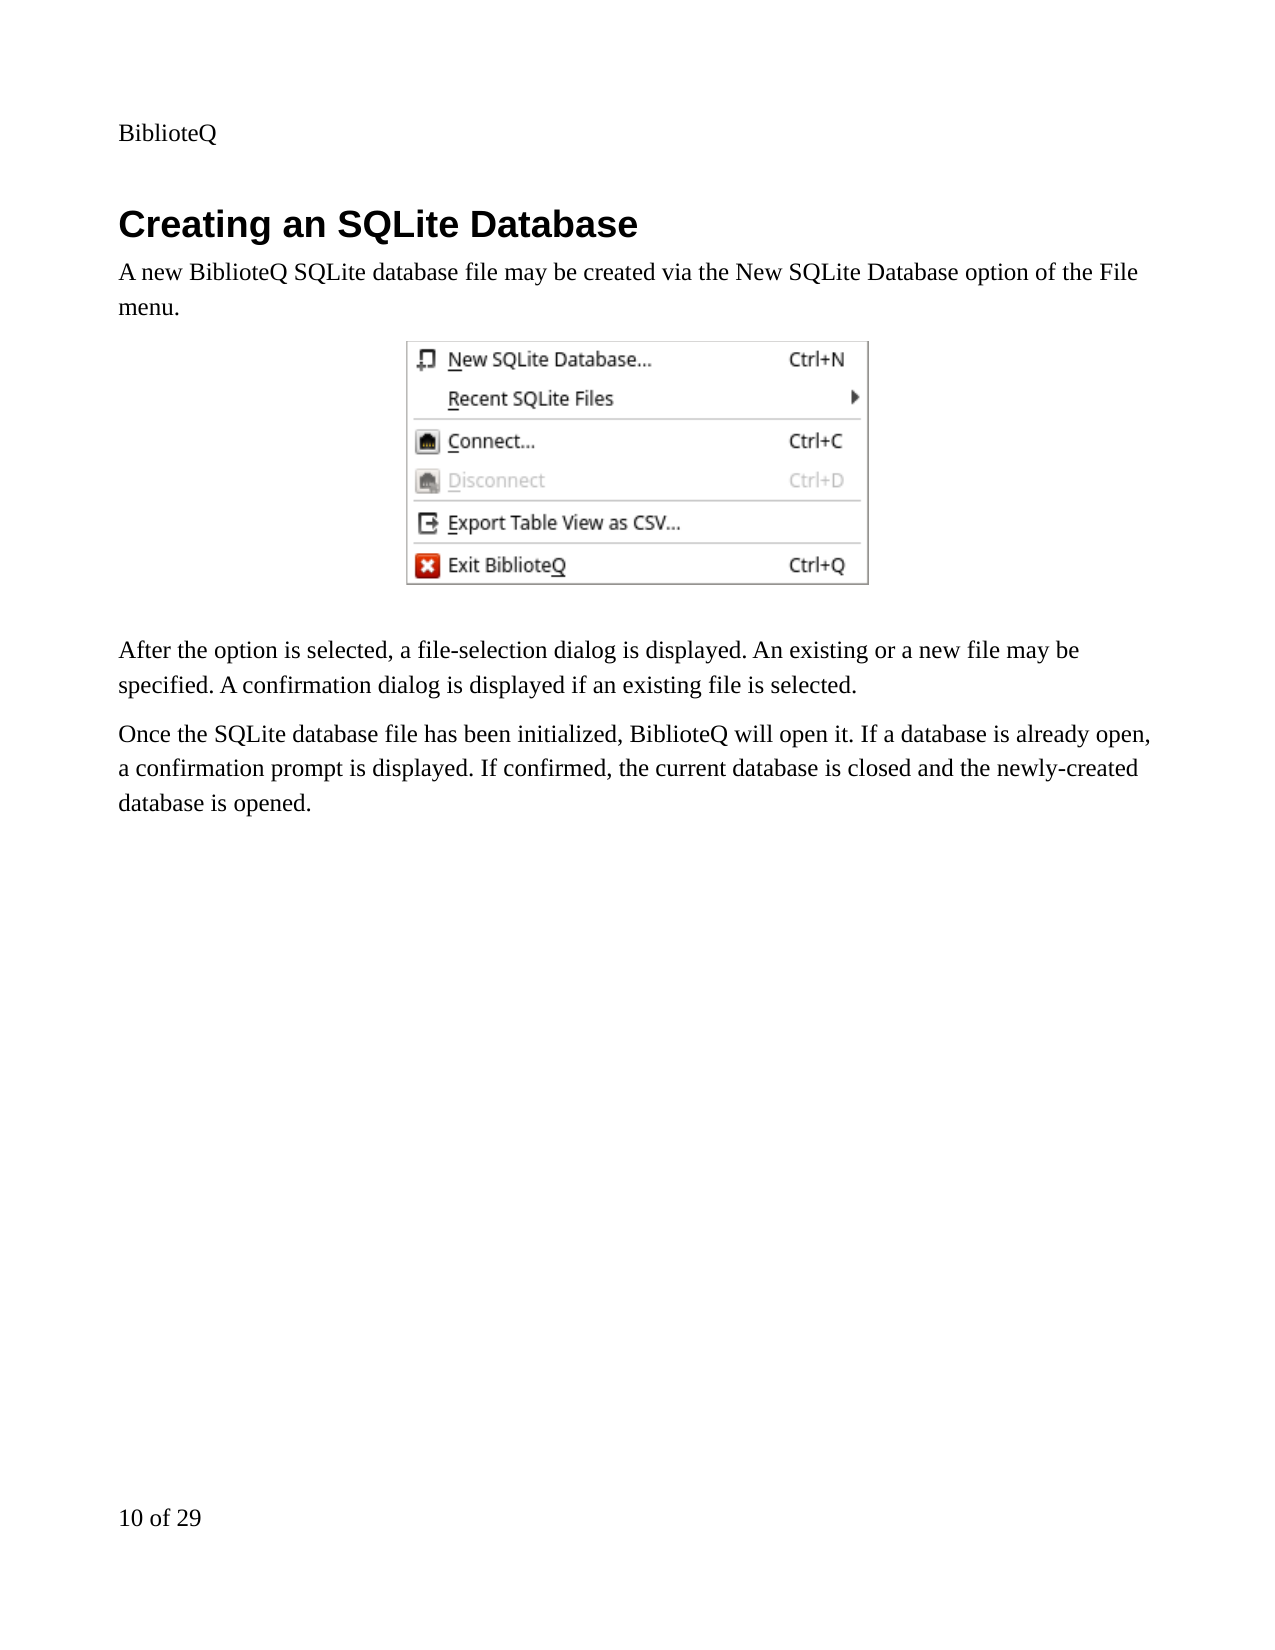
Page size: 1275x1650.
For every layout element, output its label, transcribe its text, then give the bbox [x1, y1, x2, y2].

subtitle Creating an SQLite Database [118, 201, 1157, 245]
text A new BiblioteQ SQLite database file may be created via the New SQLite Database option of the File menu. [118, 257, 1157, 321]
picture [406, 341, 869, 585]
text Once the SQLite database file has been initialized, BiblioteQ will open it. If a database is already open, a confirmation prompt is displayed. If confirmed, the current database is closed and the newly-created database is opened. [118, 719, 1157, 817]
text After the option is selected, a file-selection dialog is displayed. An existing or a new file may be specified. A confirmation dialog is displayed if an existing file is selected. [118, 635, 1157, 699]
